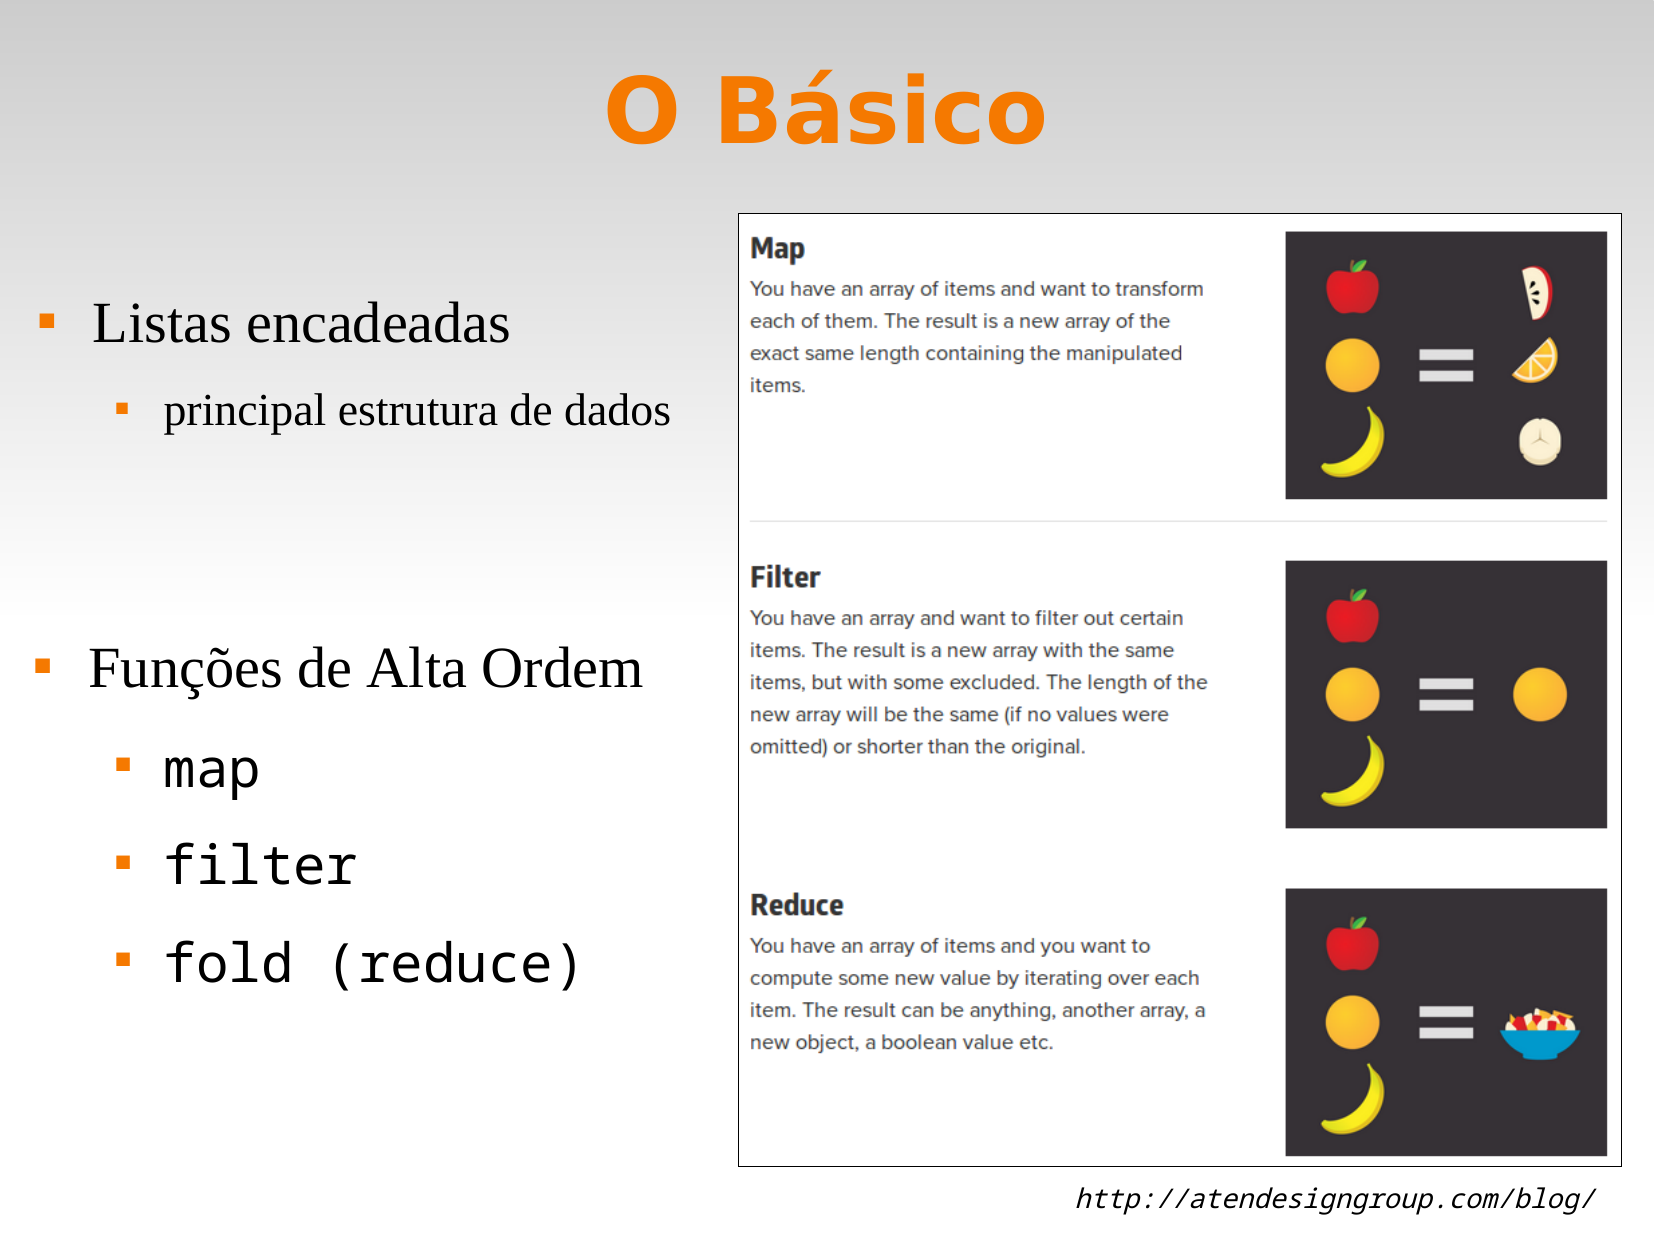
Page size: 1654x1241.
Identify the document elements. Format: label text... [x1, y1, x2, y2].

list Listas encadeadas principal estrutura de dados Funções de Alta Ordem map filter fold (reduce) [0, 290, 1188, 1196]
text_box http://atendesigngroup.com/blog/ [1059, 1172, 1622, 1233]
picture [738, 213, 1622, 1167]
title O Básico [82, 8, 1571, 216]
